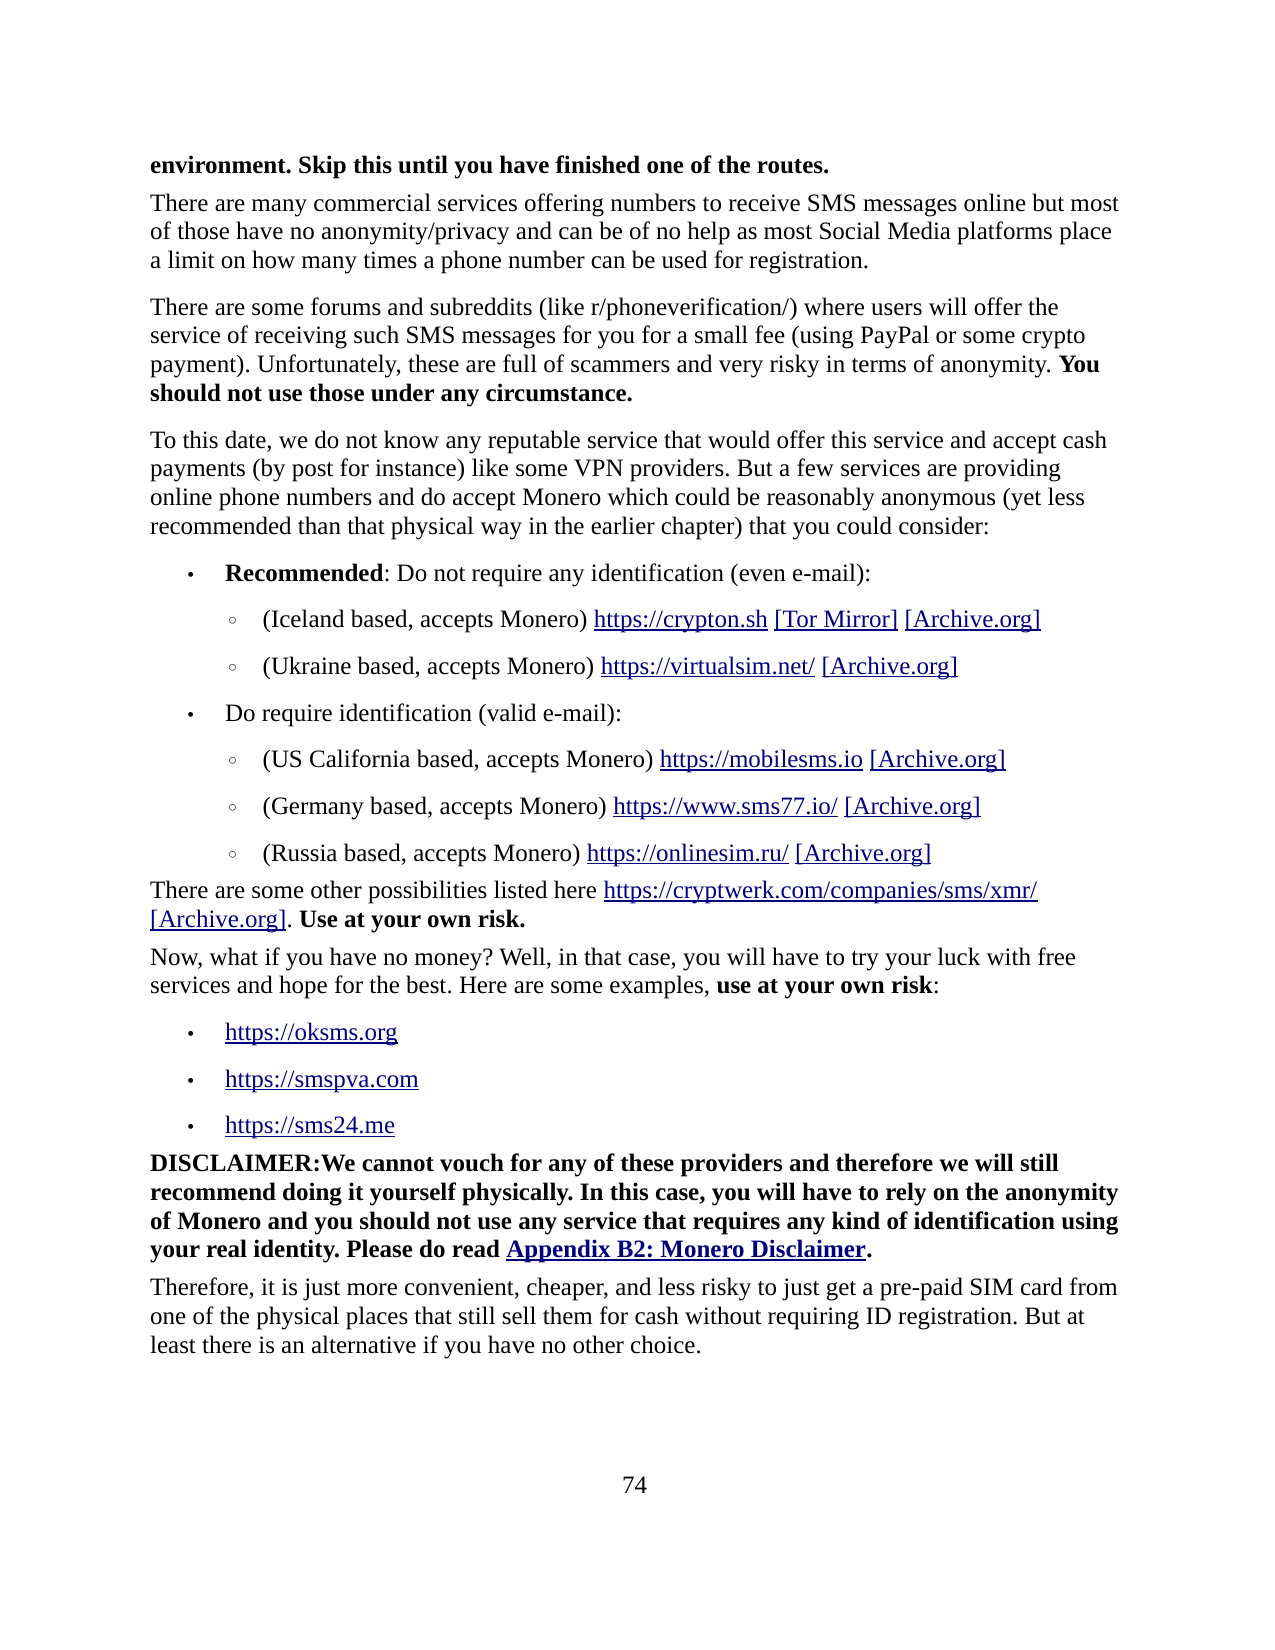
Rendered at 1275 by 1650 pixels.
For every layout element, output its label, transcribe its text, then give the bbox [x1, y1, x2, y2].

list (Germany based, accepts Monero) https://www.sms77.io/ [Archive.org] [225, 791, 1125, 820]
list Do require identification (valid e-mail): [187, 698, 1125, 726]
text To this date, we do not know any reputable service that would offer this service and accept cash payments (by post for instance) like some VPN providers. But a few services are providing online phone numbers and do accept Monero which could be reasonably anonymous (yet less recommended than that physical way in the earlier chapter) that you could consider: [150, 425, 1125, 540]
list https://smspva.com [187, 1064, 1125, 1093]
text Now, what if you have no money? Well, in that case, you will have to try your luck with free services and hope for the best. Here are some examples, use at your own risk: [150, 942, 1125, 999]
text environment. Skip this until you have finished one of the routes. [150, 150, 1125, 179]
text Therefore, it is just more convenient, cheaper, and less risky to just get a pre-paid SIM card from one of the physical places that still sell them for cash without requiring ID registration. But at least there is an alternative if you have no other choice. [150, 1272, 1125, 1358]
text There are many commercial services offering numbers to receive SMS messages online but most of those have no anonymity/privacy and can be of no help as most Social Media platforms place a limit on how many times a phone number can be used for registration. [150, 188, 1125, 274]
list (Ukraine based, accepts Monero) https://virtualsim.net/ [Archive.org] [225, 651, 1125, 680]
list (Iceland based, accepts Monero) https://crypton.sh [Tor Mirror] [Archive.org] [225, 604, 1125, 633]
text DISCLAIMER:We cannot vouch for any of these providers and therefore we will still recommend doing it yourself physically. In this case, you will have to rely on the anonymity of Monero and you should not use any service that requires any kind of identification using your real identity. Please do read Appendix B2: Monero Disclaimer. [150, 1148, 1125, 1263]
list https://sms24.me [187, 1111, 1125, 1139]
text There are some forums and subreddits (like r/phoneverification/) where users will offer the service of receiving such SMS messages for you for a small fee (using PayPal or some crypto payment). Unfortunately, these are full of scammers and very risky in terms of anonymity. You should not use those under any circumstance. [150, 292, 1125, 407]
list https://oksms.org [187, 1017, 1125, 1046]
list (Russia based, accepts Monero) https://onlinesim.ru/ [Archive.org] [225, 838, 1125, 866]
list Recommended: Do not require any identification (even e-mail): [187, 558, 1125, 586]
text There are some other possibilities listed here https://cryptwerk.com/companies/sms/xmr/ [Archive.org]. Use at your own risk. [150, 875, 1125, 933]
list (US California based, accepts Monero) https://mobilesms.io [Archive.org] [225, 744, 1125, 773]
